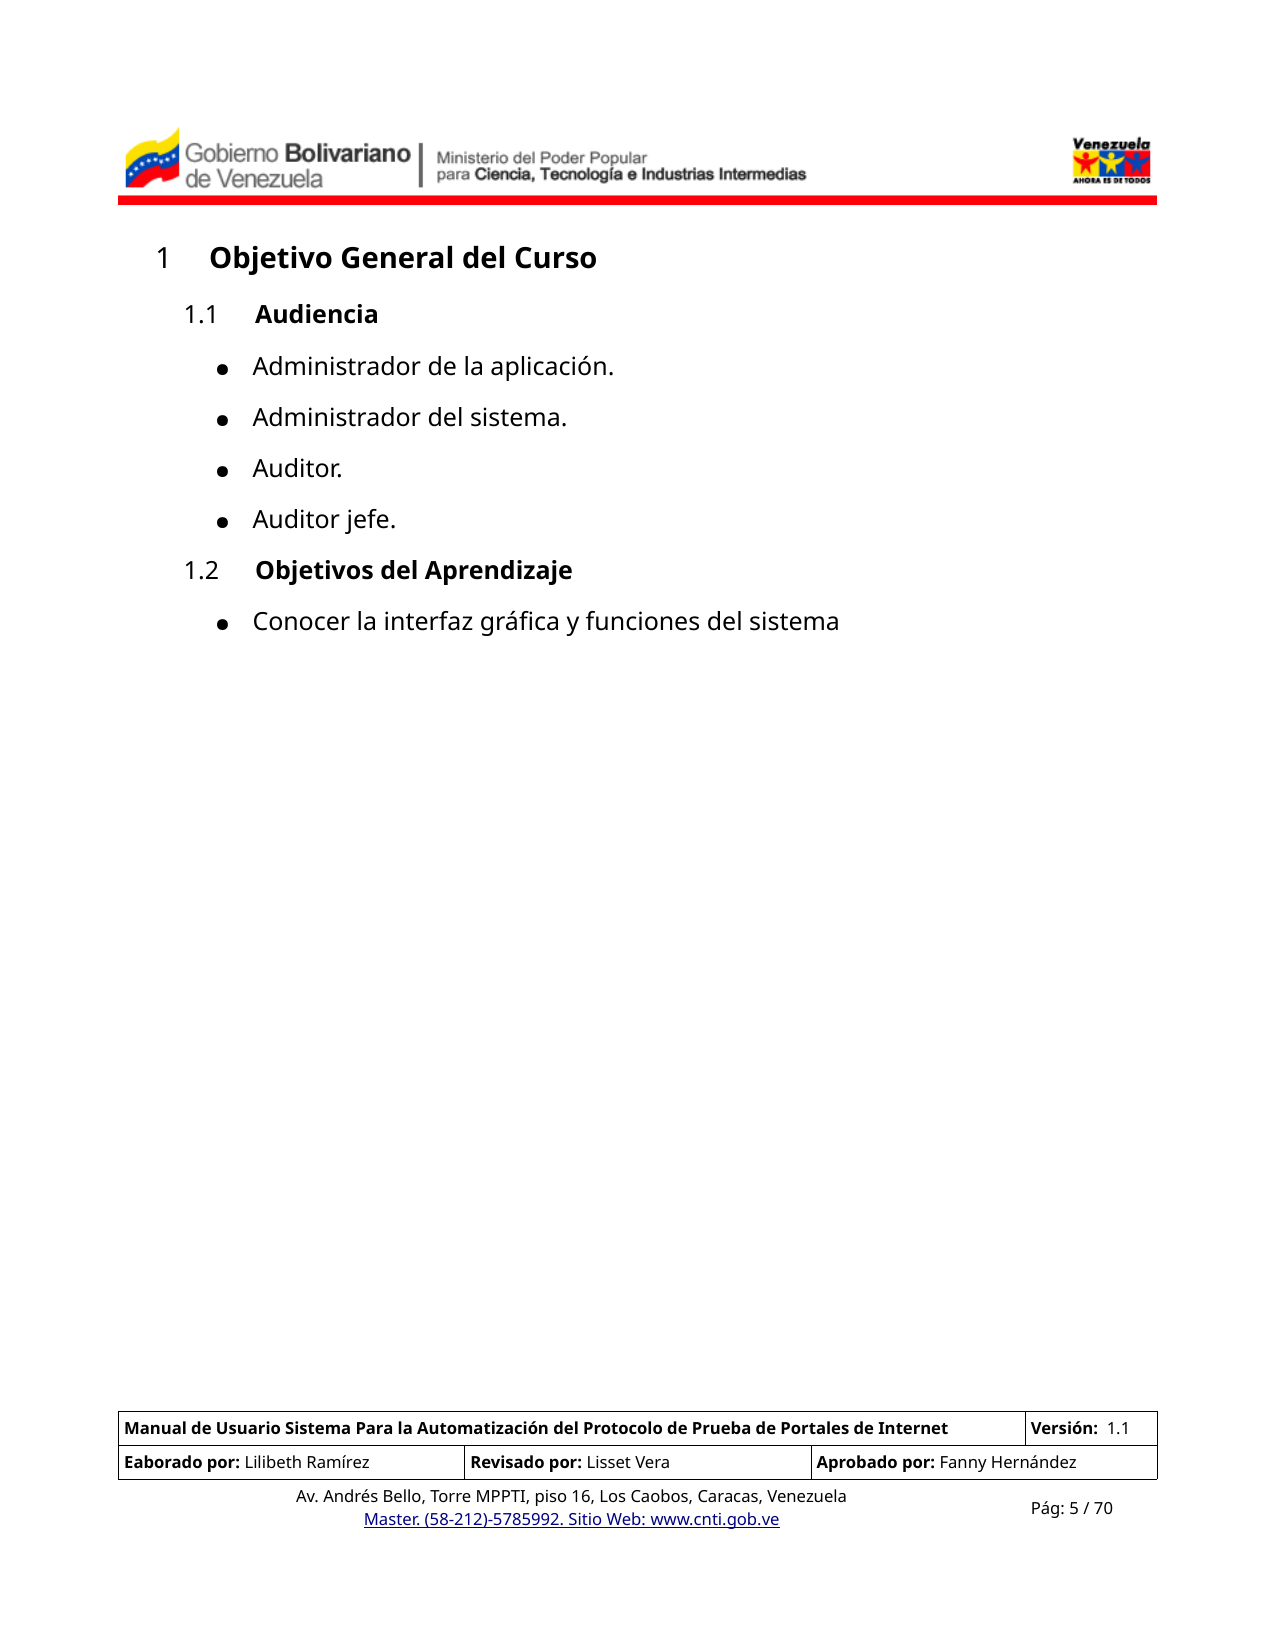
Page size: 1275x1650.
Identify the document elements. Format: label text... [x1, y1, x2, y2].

list Auditor. [215, 450, 1098, 484]
list Auditor jefe. [215, 501, 1098, 535]
subtitle Objetivos del Aprendizaje [118, 552, 1157, 586]
list Administrador de la aplicación. [215, 348, 1098, 382]
subtitle Audiencia [118, 297, 1157, 331]
list Administrador del sistema. [215, 399, 1098, 433]
list Conocer la interfaz gráfica y funciones del sistema [215, 603, 1098, 637]
picture [118, 119, 1157, 205]
subtitle Objetivo General del Curso [118, 238, 1157, 277]
